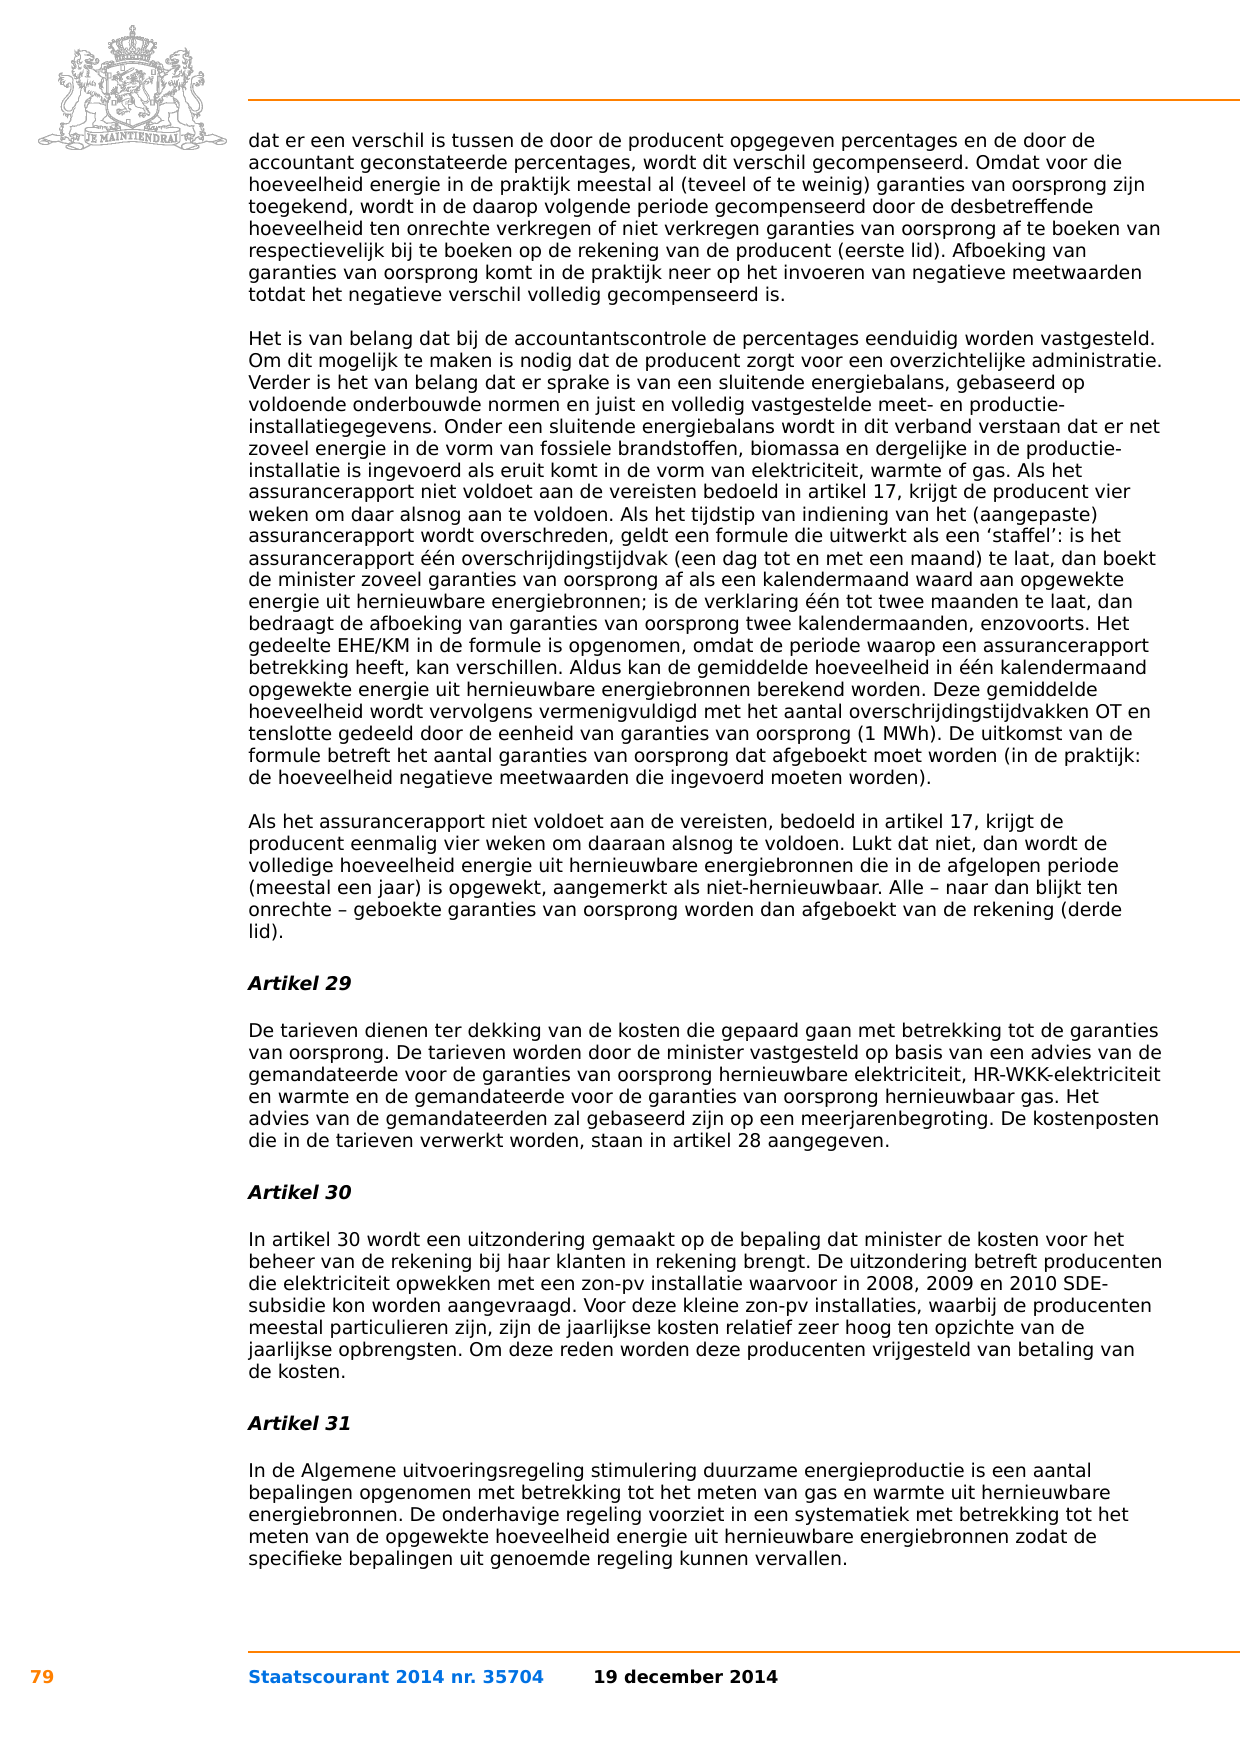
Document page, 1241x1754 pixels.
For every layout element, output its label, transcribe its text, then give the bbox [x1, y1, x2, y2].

subtitle Artikel 30 [248, 1182, 1163, 1204]
subtitle Artikel 29 [248, 973, 1163, 995]
text In de Algemene uitvoeringsregeling stimulering duurzame energieproductie is een aantal bepalingen opgenomen met betrekking tot het meten van gas en warmte uit hernieuwbare energiebronnen. De onderhavige regeling voorziet in een systematiek met betrekking tot het meten van de opgewekte hoeveelheid energie uit hernieuwbare energiebronnen zodat de specifieke bepalingen uit genoemde regeling kunnen vervallen. [248, 1459, 1163, 1569]
text De tarieven dienen ter dekking van de kosten die gepaard gaan met betrekking tot de garanties van oorsprong. De tarieven worden door de minister vastgesteld op basis van een advies van de gemandateerde voor de garanties van oorsprong hernieuwbare elektriciteit, HR-WKK-elektriciteit en warmte en de gemandateerde voor de garanties van oorsprong hernieuwbaar gas. Het advies van de gemandateerden zal gebaseerd zijn op een meerjarenbegroting. De kostenposten die in de tarieven verwerkt worden, staan in artikel 28 aangegeven. [248, 1020, 1163, 1152]
text In artikel 30 wordt een uitzondering gemaakt op de bepaling dat minister de kosten voor het beheer van de rekening bij haar klanten in rekening brengt. De uitzondering betreft producenten die elektriciteit opwekken met een zon-pv installatie waarvoor in 2008, 2009 en 2010 SDE-subsidie kon worden aangevraagd. Voor deze kleine zon-pv installaties, waarbij de producenten meestal particulieren zijn, zijn de jaarlijkse kosten relatief zeer hoog ten opzichte van de jaarlijkse opbrengsten. Om deze reden worden deze producenten vrijgesteld van betaling van de kosten. [248, 1229, 1163, 1383]
text Als het assurancerapport niet voldoet aan de vereisten, bedoeld in artikel 17, krijgt de producent eenmalig vier weken om daaraan alsnog te voldoen. Lukt dat niet, dan wordt de volledige hoeveelheid energie uit hernieuwbare energiebronnen die in de afgelopen periode (meestal een jaar) is opgewekt, aangemerkt als niet-hernieuwbaar. Alle – naar dan blijkt ten onrechte – geboekte garanties van oorsprong worden dan afgeboekt van de rekening (derde lid). [248, 811, 1163, 943]
subtitle Artikel 31 [248, 1413, 1163, 1434]
text Het is van belang dat bij de accountantscontrole de percentages eenduidig worden vastgesteld. Om dit mogelijk te maken is nodig dat de producent zorgt voor een overzichtelijke administratie. Verder is het van belang dat er sprake is van een sluitende energiebalans, gebaseerd op voldoende onderbouwde normen en juist en volledig vastgestelde meet- en productie-installatiegegevens. Onder een sluitende energiebalans wordt in dit verband verstaan dat er net zoveel energie in de vorm van fossiele brandstoffen, biomassa en dergelijke in de productie-installatie is ingevoerd als eruit komt in de vorm van elektriciteit, warmte of gas. Als het assurancerapport niet voldoet aan de vereisten bedoeld in artikel 17, krijgt de producent vier weken om daar alsnog aan te voldoen. Als het tijdstip van indiening van het (aangepaste) assurancerapport wordt overschreden, geldt een formule die uitwerkt als een ‘staffel’: is het assurancerapport één overschrijdingstijdvak (een dag tot en met een maand) te laat, dan boekt de minister zoveel garanties van oorsprong af als een kalendermaand waard aan opgewekte energie uit hernieuwbare energiebronnen; is de verklaring één tot twee maanden te laat, dan bedraagt de afboeking van garanties van oorsprong twee kalendermaanden, enzovoorts. Het gedeelte EHE/KM in de formule is opgenomen, omdat de periode waarop een assurancerapport betrekking heeft, kan verschillen. Aldus kan de gemiddelde hoeveelheid in één kalendermaand opgewekte energie uit hernieuwbare energiebronnen berekend worden. Deze gemiddelde hoeveelheid wordt vervolgens vermenigvuldigd met het aantal overschrijdingstijdvakken OT en tenslotte gedeeld door de eenheid van garanties van oorsprong (1 MWh). De uitkomst van de formule betreft het aantal garanties van oorsprong dat afgeboekt moet worden (in de praktijk: de hoeveelheid negatieve meetwaarden die ingevoerd moeten worden). [248, 328, 1163, 789]
text dat er een verschil is tussen de door de producent opgegeven percentages en de door de accountant geconstateerde percentages, wordt dit verschil gecompenseerd. Omdat voor die hoeveelheid energie in de praktijk meestal al (teveel of te weinig) garanties van oorsprong zijn toegekend, wordt in de daarop volgende periode gecompenseerd door de desbetreffende hoeveelheid ten onrechte verkregen of niet verkregen garanties van oorsprong af te boeken van respectievelijk bij te boeken op de rekening van de producent (eerste lid). Afboeking van garanties van oorsprong komt in de praktijk neer op het invoeren van negatieve meetwaarden totdat het negatieve verschil volledig gecompenseerd is. [248, 130, 1163, 306]
picture [38, 25, 227, 150]
